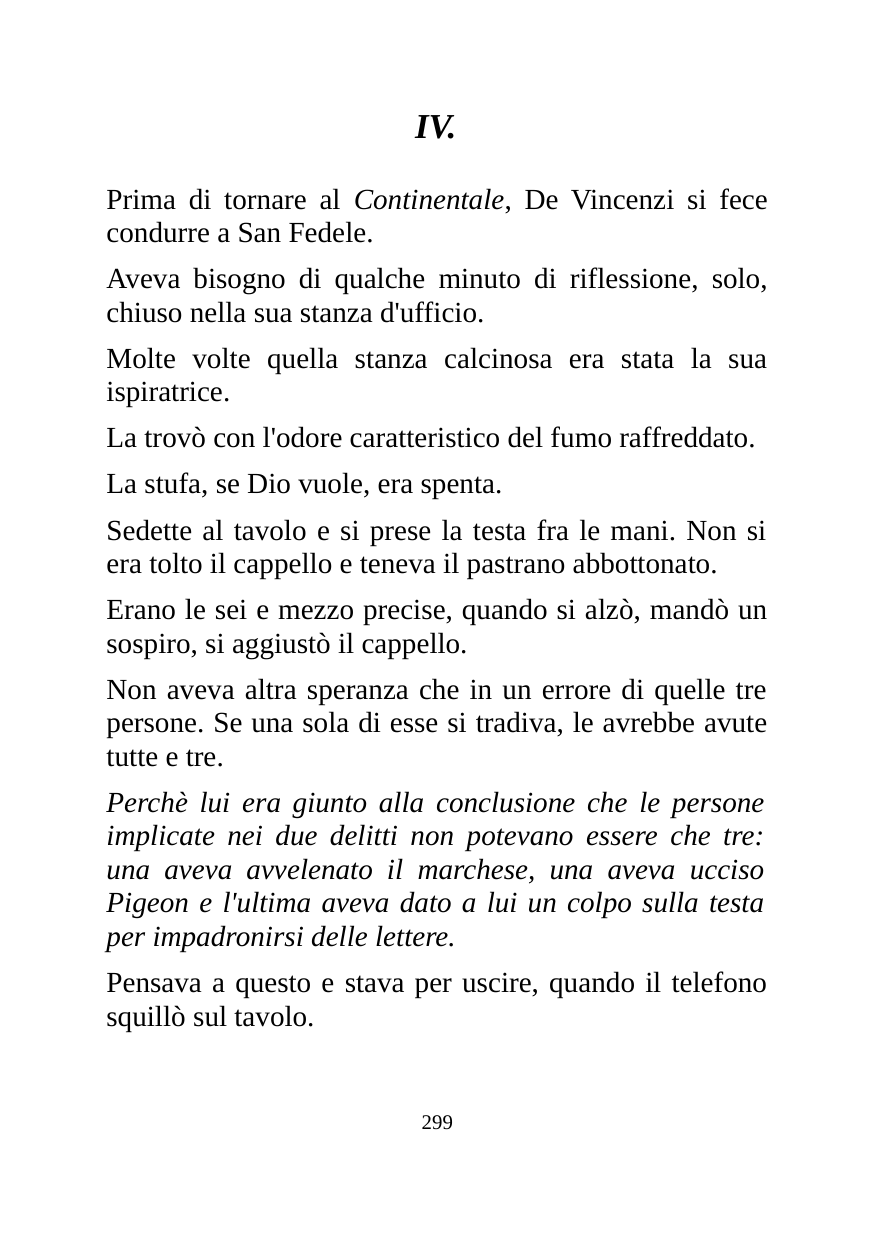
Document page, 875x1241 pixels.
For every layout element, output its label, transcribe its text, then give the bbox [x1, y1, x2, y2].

text Non aveva altra speranza che in un errore di quelle tre persone. Se una sola di esse si tradiva, le avrebbe avute tutte e tre. [106, 672, 768, 772]
text La trovò con l'odore caratteristico del fumo raffreddato. [106, 421, 768, 454]
text Pensava a questo e stava per uscire, quando il telefono squillò sul tavolo. [106, 965, 768, 1032]
text Erano le sei e mezzo precise, quando si alzò, mandò un sospiro, si aggiustò il cappello. [106, 592, 768, 659]
text Perchè lui era giunto alla conclusione che le persone implicate nei due delitti non potevano essere che tre: una aveva avvelenato il marchese, una aveva ucciso Pigeon e l'ultima aveva dato a lui un colpo sulla testa per impadronirsi delle lettere. [106, 785, 768, 953]
text Aveva bisogno di qualche minuto di riflessione, solo, chiuso nella sua stanza d'ufficio. [106, 261, 768, 328]
text La stufa, se Dio vuole, era spenta. [106, 467, 768, 500]
text Sedette al tavolo e si prese la testa fra le mani. Non si era tolto il cappello e teneva il pastrano abbottonato. [106, 513, 768, 580]
text Prima di tornare al Continentale, De Vincenzi si fece condurre a San Fedele. [106, 182, 768, 249]
text Molte volte quella stanza calcinosa era stata la sua ispiratrice. [106, 341, 768, 408]
subtitle IV. [106, 106, 768, 146]
